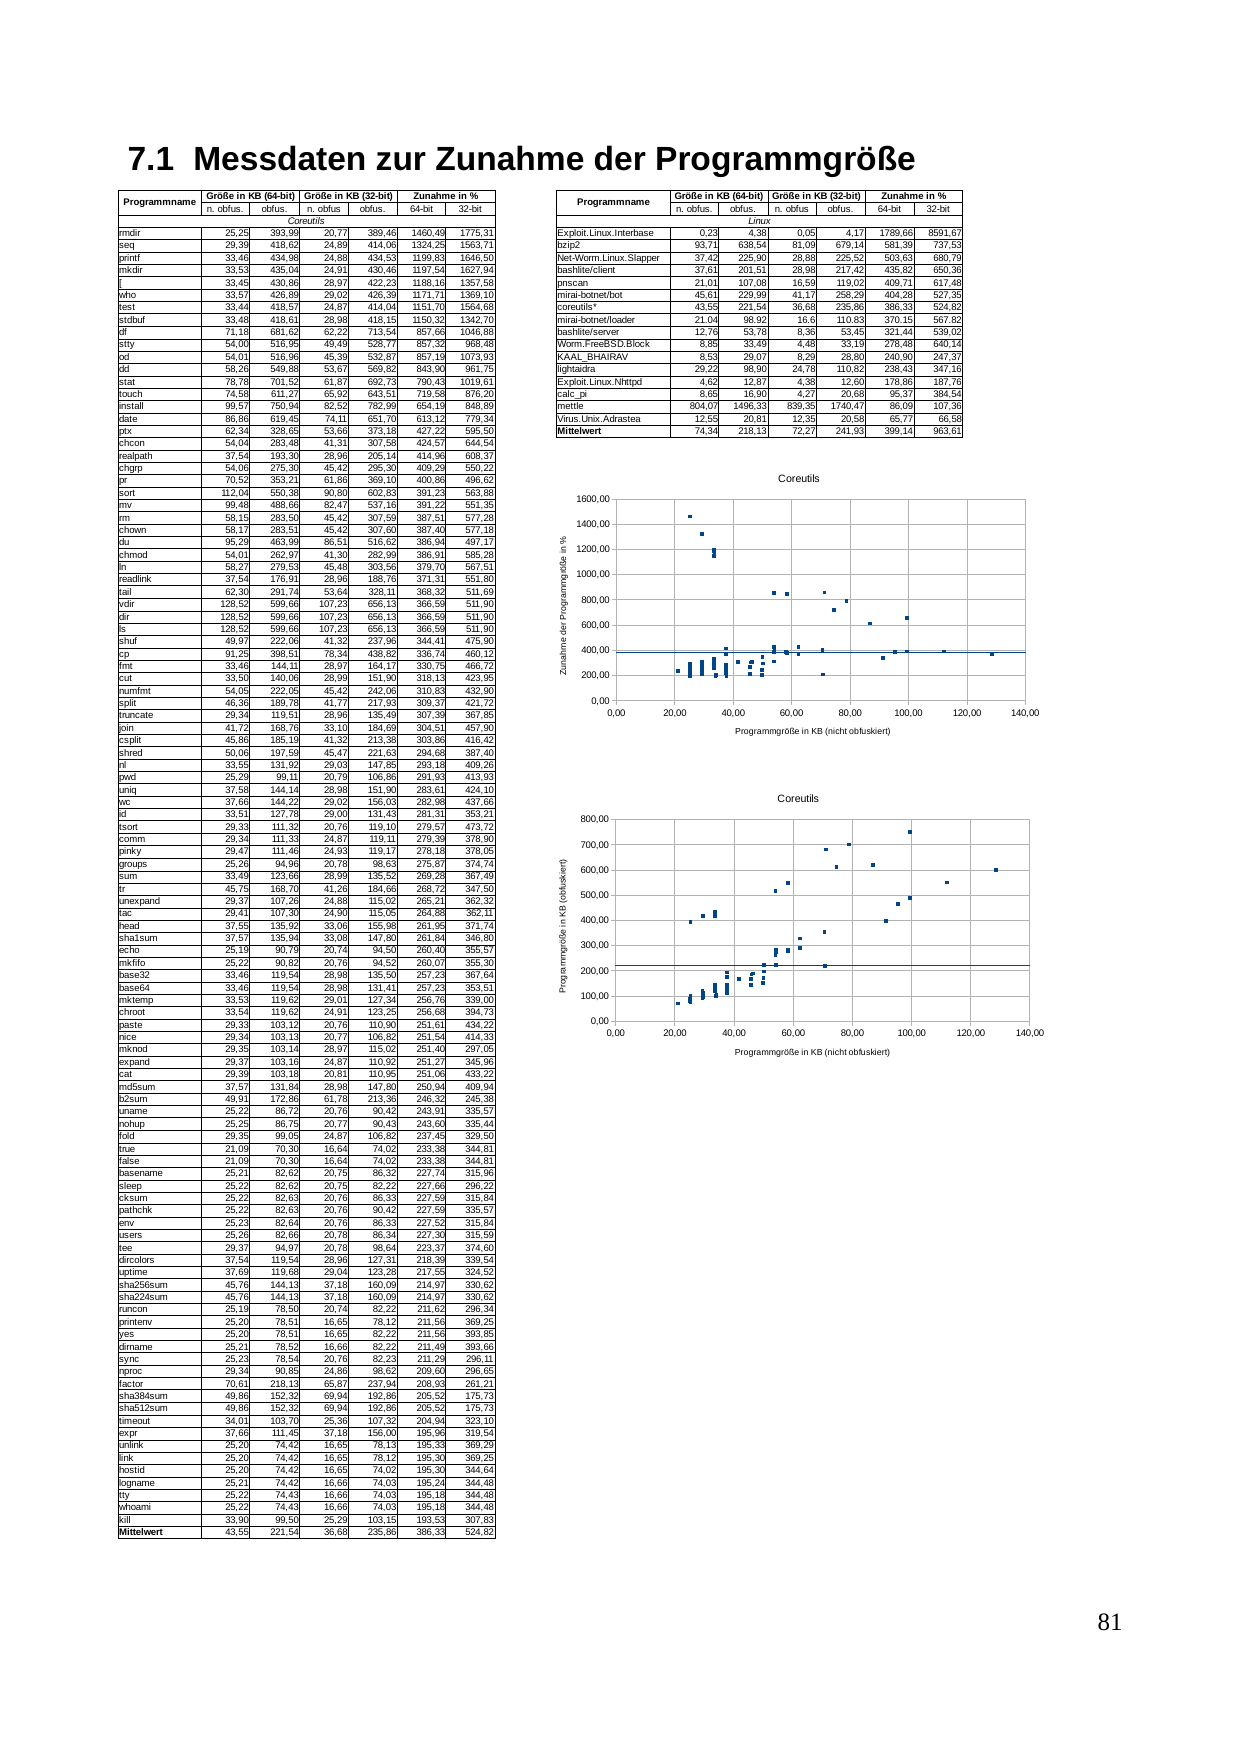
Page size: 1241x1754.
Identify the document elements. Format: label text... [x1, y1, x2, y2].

subtitle Messdaten zur Zunahme der Programmgröße [118, 139, 1122, 178]
